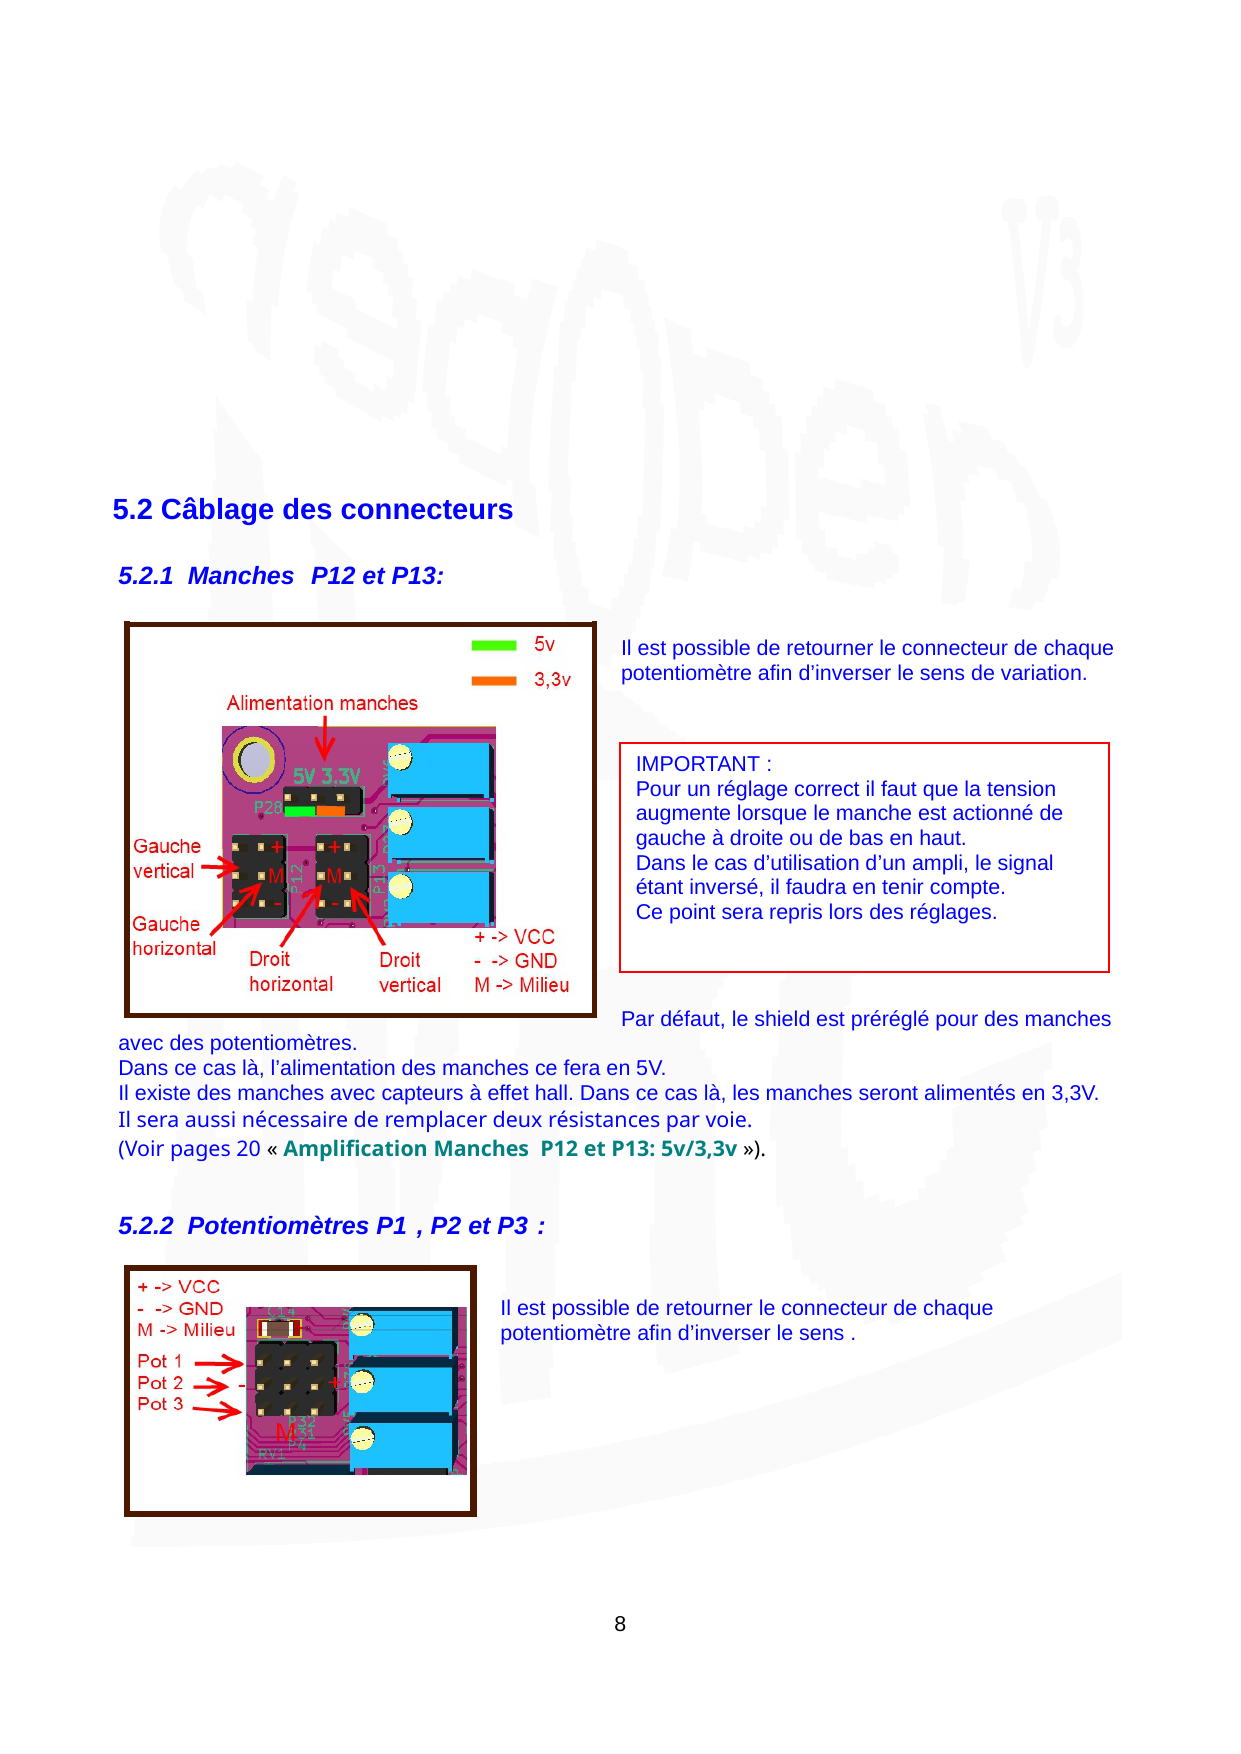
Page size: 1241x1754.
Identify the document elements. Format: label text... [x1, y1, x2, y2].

text Par défaut, le shield est préréglé pour des manches avec des potentiomètres. [118, 1006, 1122, 1055]
text Pour un réglage correct il faut que la tension augmente lorsque le manche est actionné de gauche à droite ou de bas en haut. [636, 776, 1093, 850]
text Ce point sera repris lors des réglages. [636, 899, 1093, 924]
text Il sera aussi nécessaire de remplacer deux résistances par voie. [118, 1104, 1122, 1134]
subtitle 5.2 Câblage des connecteurs [112, 492, 1122, 526]
text Il est possible de retourner le connecteur de chaque potentiomètre afin d’inverser le sens de variation. [597, 635, 1122, 685]
subtitle 5.2.1 Manches P12 et P13: [118, 561, 1122, 590]
text (Voir pages 20 « Amplification Manches P12 et P13: 5v/3,3v »). [118, 1134, 1122, 1163]
text Dans ce cas là, l’alimentation des manches ce fera en 5V. [118, 1055, 1122, 1080]
text Dans le cas d’utilisation d’un ampli, le signal étant inversé, il faudra en tenir compte. [636, 850, 1093, 899]
text Il est possible de retourner le connecteur de chaque potentiomètre afin d’inverser le sens . [477, 1295, 1122, 1345]
text Il existe des manches avec capteurs à effet hall. Dans ce cas là, les manches seront alimentés en 3,3V. [118, 1080, 1122, 1104]
text IMPORTANT : [636, 751, 1093, 776]
subtitle 5.2.2 Potentiomètres P1 , P2 et P3 : [118, 1211, 1122, 1239]
